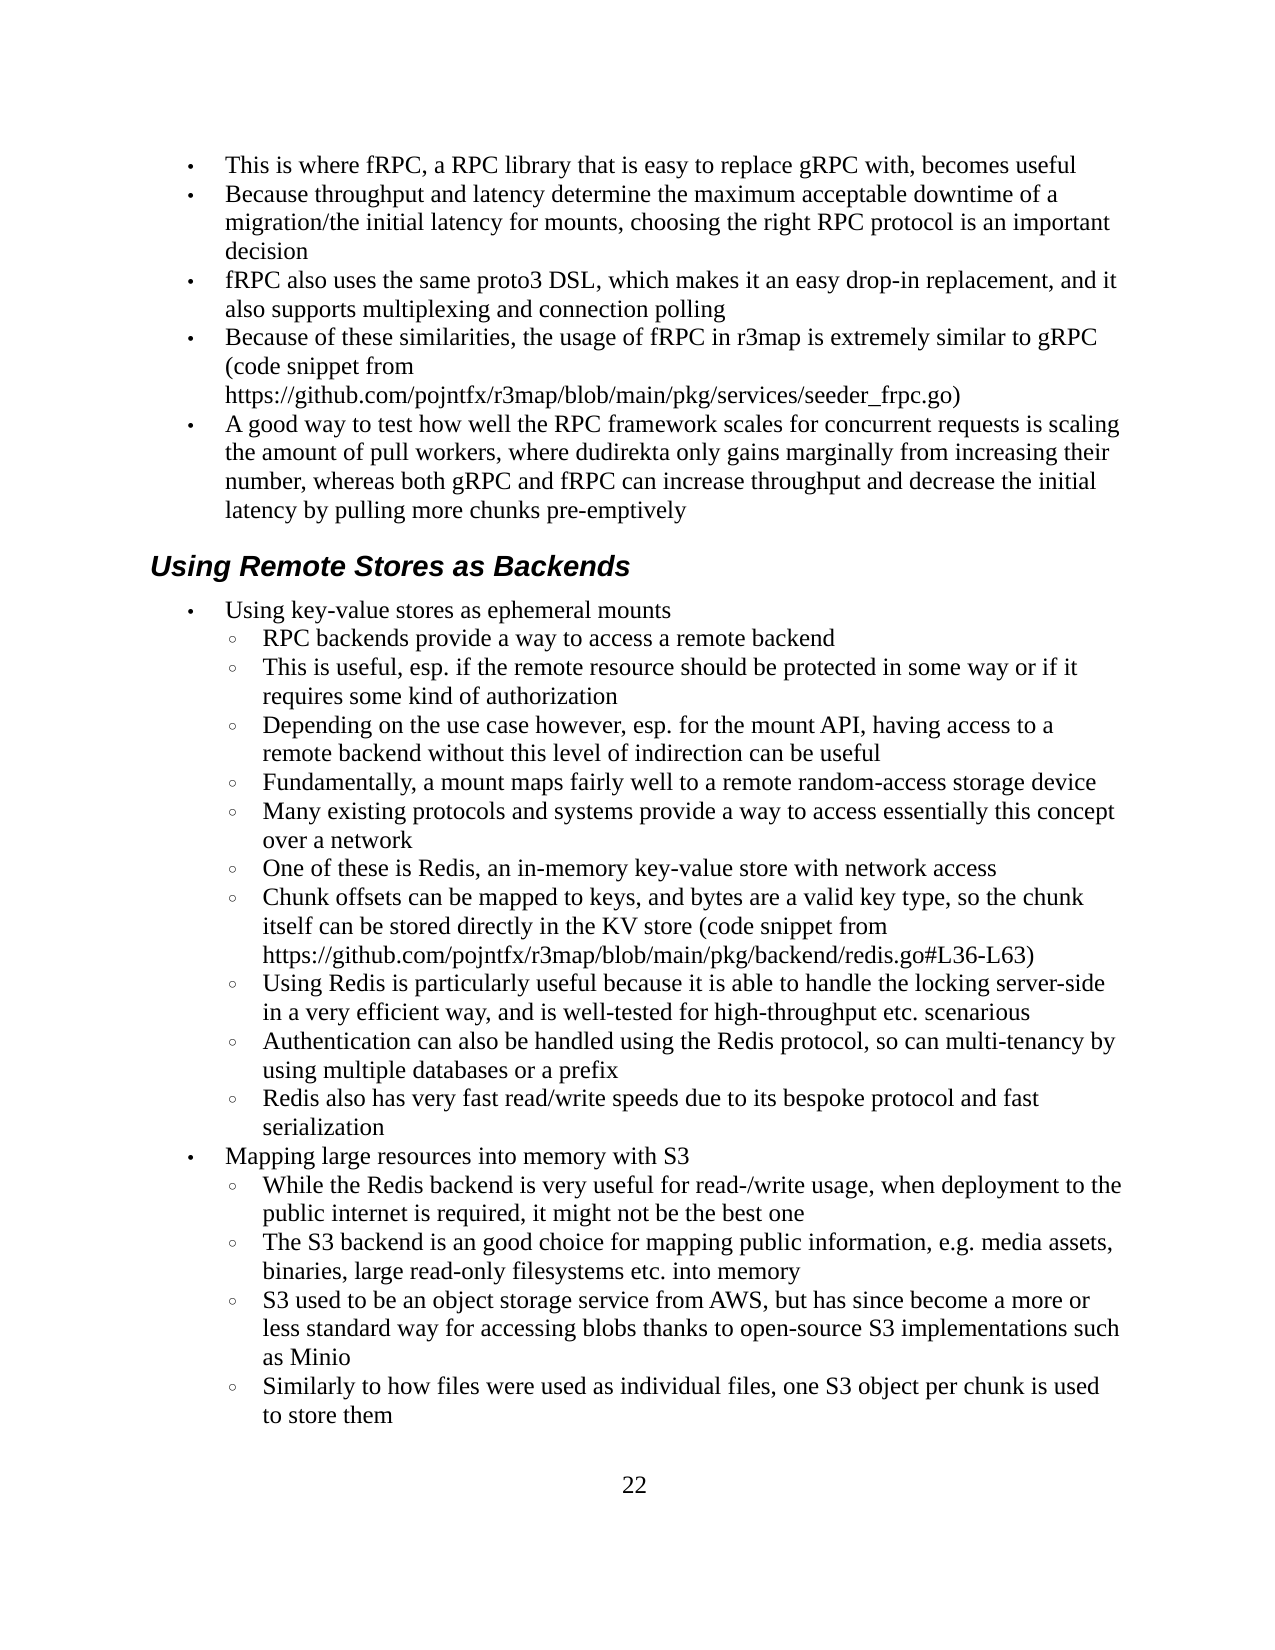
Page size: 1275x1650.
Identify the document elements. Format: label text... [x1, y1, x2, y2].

list Chunk offsets can be mapped to keys, and bytes are a valid key type, so the chunk itself can be stored directly in the KV store (code snippet from https://github.com/pojntfx/r3map/blob/main/pkg/backend/redis.go#L36-L63) [225, 882, 1125, 968]
list While the Redis backend is very useful for read-/write usage, when deployment to the public internet is required, it might not be the best one [225, 1170, 1125, 1227]
subtitle Using Remote Stores as Backends [150, 549, 1125, 582]
list One of these is Redis, an in-memory key-value store with network access [225, 853, 1125, 882]
list Depending on the use case however, esp. for the mount API, having access to a remote backend without this level of indirection can be useful [225, 710, 1125, 767]
list S3 used to be an object storage service from AWS, but has since become a more or less standard way for accessing blobs thanks to open-source S3 implementations such as Minio [225, 1285, 1125, 1371]
list Because throughput and latency determine the maximum acceptable downtime of a migration/the initial latency for mounts, choosing the right RPC protocol is an important decision [187, 179, 1125, 265]
list fRPC also uses the same proto3 DSL, which makes it an easy drop-in replacement, and it also supports multiplexing and connection polling [187, 265, 1125, 322]
list The S3 backend is an good choice for mapping public information, e.g. media assets, binaries, large read-only filesystems etc. into memory [225, 1227, 1125, 1285]
list This is useful, esp. if the remote resource should be protected in some way or if it requires some kind of authorization [225, 652, 1125, 710]
list Fundamentally, a mount maps fairly well to a remote random-access storage device [225, 767, 1125, 796]
list A good way to test how well the RPC framework scales for concurrent requests is scaling the amount of pull workers, where dudirekta only gains marginally from increasing their number, whereas both gRPC and fRPC can increase throughput and decrease the initial latency by pulling more chunks pre-emptively [187, 409, 1125, 524]
list Similarly to how files were used as individual files, one S3 object per chunk is used to store them [225, 1371, 1125, 1428]
list Many existing protocols and systems provide a way to access essentially this concept over a network [225, 796, 1125, 853]
list RPC backends provide a way to access a remote backend [225, 623, 1125, 652]
list Using key-value stores as ephemeral mounts [187, 595, 1125, 623]
list This is where fRPC, a RPC library that is easy to replace gRPC with, becomes useful [187, 150, 1125, 179]
list Because of these similarities, the usage of fRPC in r3map is extremely similar to gRPC (code snippet from https://github.com/pojntfx/r3map/blob/main/pkg/services/seeder_frpc.go) [187, 322, 1125, 409]
list Redis also has very fast read/write speeds due to its bespoke protocol and fast serialization [225, 1083, 1125, 1141]
list Authentication can also be handled using the Redis protocol, so can multi-tenancy by using multiple databases or a prefix [225, 1026, 1125, 1083]
list Using Redis is particularly useful because it is able to handle the locking server-side in a very efficient way, and is well-tested for high-throughput etc. scenarious [225, 968, 1125, 1026]
list Mapping large resources into memory with S3 [187, 1141, 1125, 1170]
